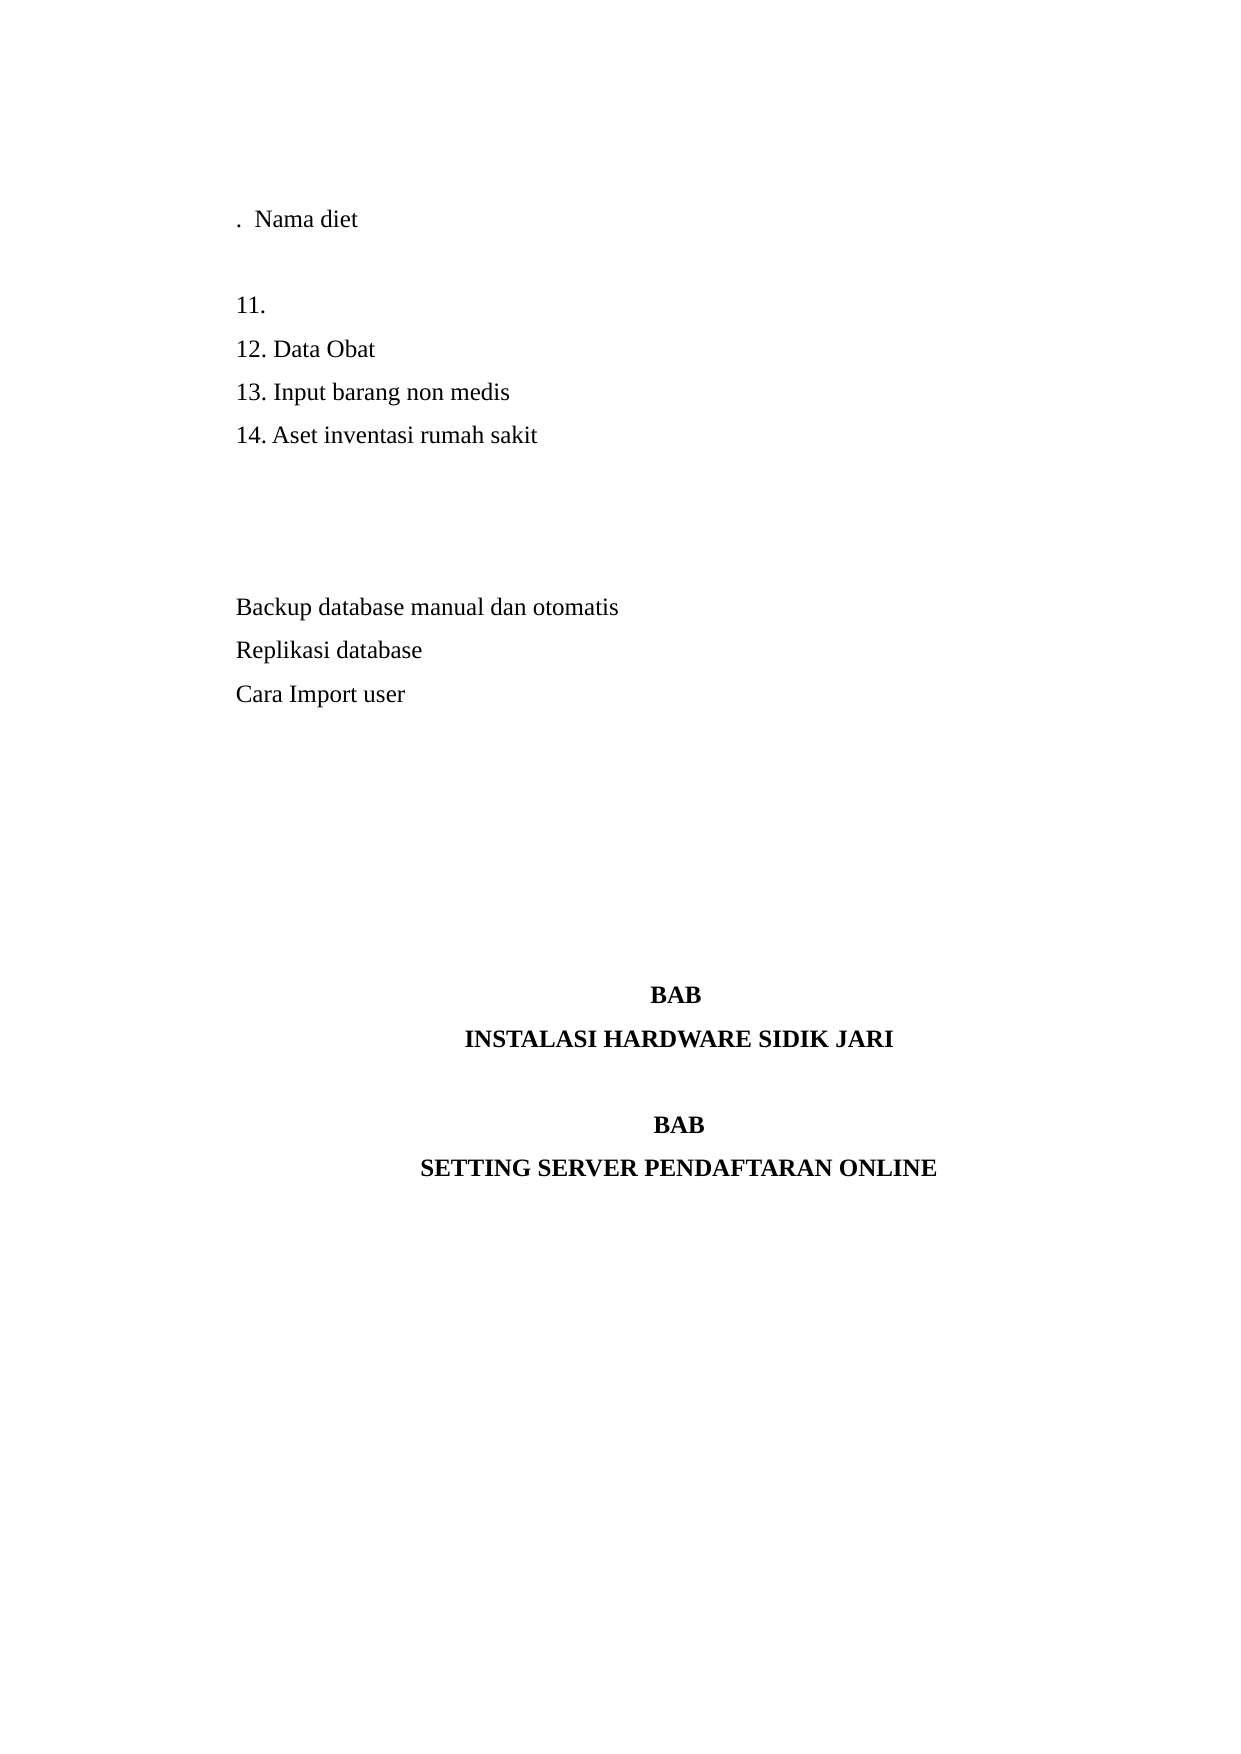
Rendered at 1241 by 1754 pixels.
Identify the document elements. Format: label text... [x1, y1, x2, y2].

text Backup database manual dan otomatis [236, 592, 1122, 621]
text . Nama diet [236, 204, 1122, 233]
text INSTALASI HARDWARE SIDIK JARI [236, 1024, 1122, 1052]
text 13. Input barang non medis [236, 377, 1122, 406]
text 14. Aset inventasi rumah sakit [236, 420, 1122, 449]
text 12. Data Obat [236, 334, 1122, 362]
text Cara Import user [236, 679, 1122, 707]
text Replikasi database [236, 636, 1122, 664]
text SETTING SERVER PENDAFTARAN ONLINE [236, 1153, 1122, 1182]
text BAB [236, 1110, 1122, 1139]
text 11. [236, 291, 1122, 319]
text BAB [236, 981, 1122, 1009]
